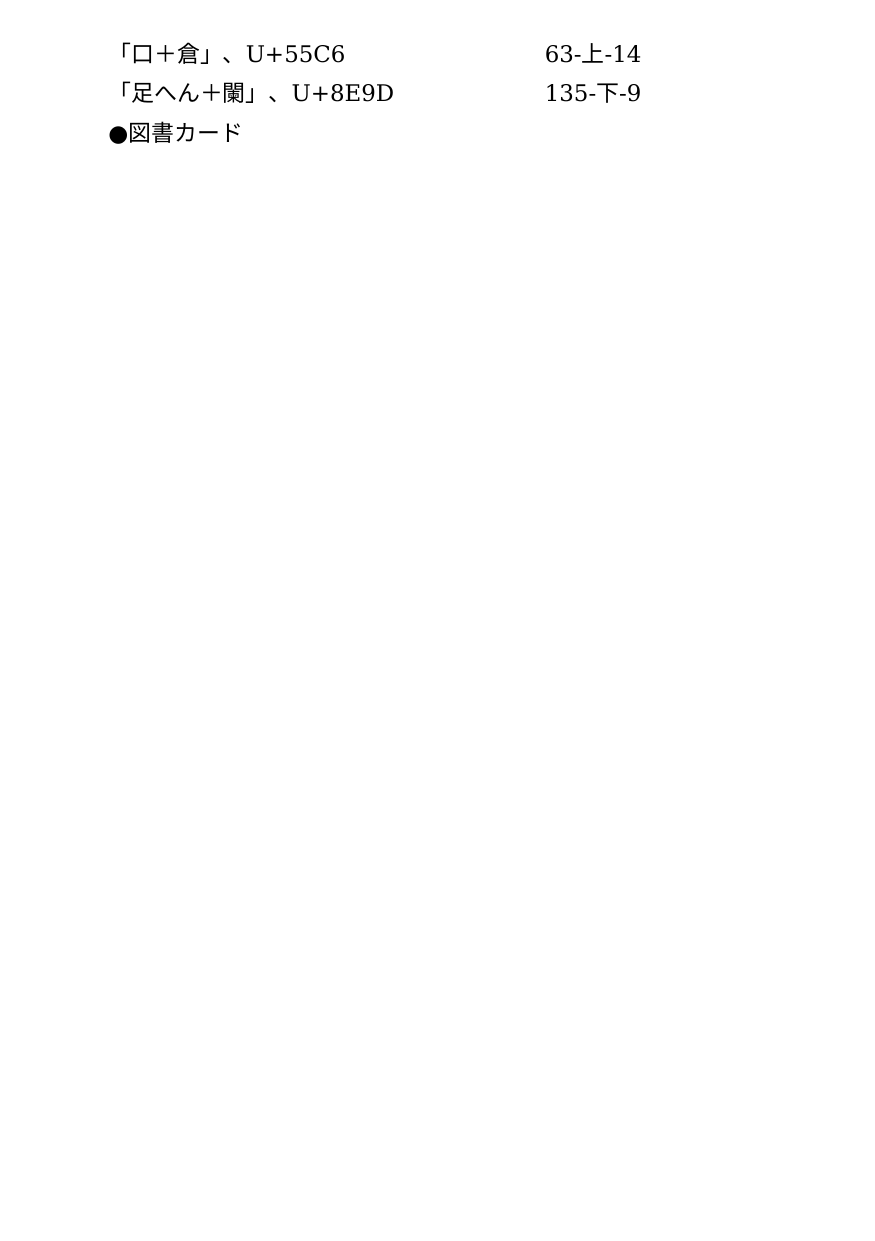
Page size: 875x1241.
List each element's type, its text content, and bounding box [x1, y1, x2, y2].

text ●図書カード [72, 114, 802, 148]
text 「口＋倉」、U+55C6 63-上-14 [72, 36, 802, 69]
text 「足へん＋闌」、U+8E9D 135-下-9 [72, 75, 802, 108]
